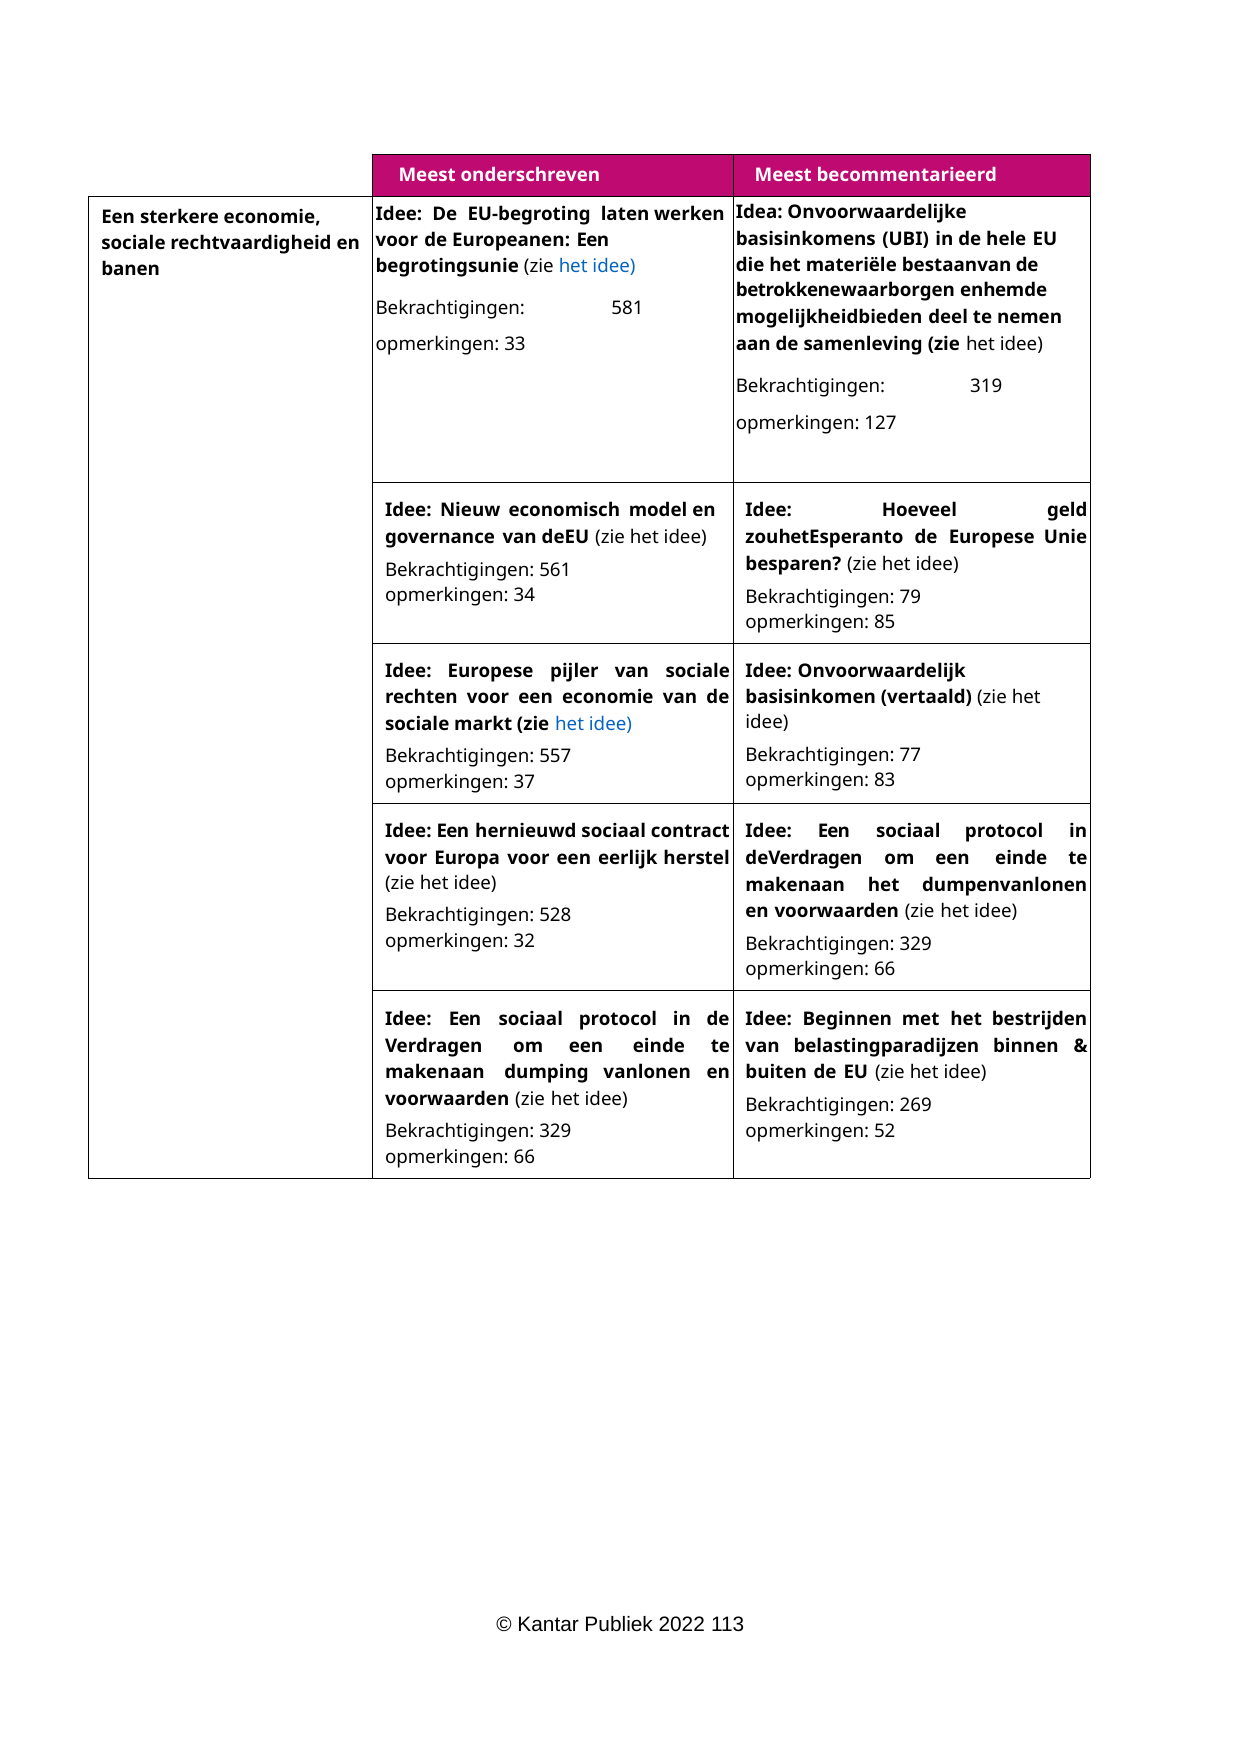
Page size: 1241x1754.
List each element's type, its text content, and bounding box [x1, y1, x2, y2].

table_cell Idee: Nieuw economisch model en governance van deEU (zie het idee) Bekrachtigingen: 561 opmerkingen: 34 [373, 483, 733, 643]
table_header [734, 155, 754, 196]
table_cell Idee: Een sociaal protocol in de Verdragen om een einde te makenaan dumping vanlonen en voorwaarden (zie het idee) Bekrachtigingen: 329 opmerkingen: 66 [373, 991, 733, 1177]
table_header Meest onderschreven [398, 155, 707, 196]
table_cell Idee: Hoeveel geld zouhetEsperanto de Europese Unie besparen? (zie het idee) Bekrachtigingen: 79 opmerkingen: 85 [734, 483, 1090, 643]
table_cell Idea: Onvoorwaardelijke basisinkomens (UBI) in de hele EU die het materiële bestaanvan de betrokkenewaarborgen enhemde mogelijkheidbieden deel te nemen aan de samenleving (zie het idee) Bekrachtigingen: 319 opmerkingen: 127 [734, 197, 1090, 482]
table_cell Een sterkere economie, sociale rechtvaardigheid en banen [89, 197, 372, 1177]
table_header [373, 155, 398, 196]
table_cell Idee: Onvoorwaardelijk basisinkomen (vertaald) (zie het idee) Bekrachtigingen: 77 opmerkingen: 83 [734, 644, 1090, 802]
table_header [1064, 155, 1090, 196]
table_cell Idee: De EU-begroting laten werken voor de Europeanen: Een begrotingsunie (zie het idee) Bekrachtigingen: 581 opmerkingen: 33 [373, 197, 733, 482]
table_cell Idee: Een hernieuwd sociaal contract voor Europa voor een eerlijk herstel (zie het idee) Bekrachtigingen: 528 opmerkingen: 32 [373, 804, 733, 990]
table_cell Idee: Een sociaal protocol in deVerdragen om een einde te makenaan het dumpenvanlonen en voorwaarden (zie het idee) Bekrachtigingen: 329 opmerkingen: 66 [734, 804, 1090, 990]
table_header [707, 155, 733, 196]
table_cell Idee: Europese pijler van sociale rechten voor een economie van de sociale markt (zie het idee) Bekrachtigingen: 557 opmerkingen: 37 [373, 644, 733, 802]
table_cell Idee: Beginnen met het bestrijden van belastingparadijzen binnen & buiten de EU (zie het idee) Bekrachtigingen: 269 opmerkingen: 52 [734, 991, 1090, 1177]
table_header Meest becommentarieerd [754, 155, 1064, 196]
table_header [89, 154, 372, 196]
